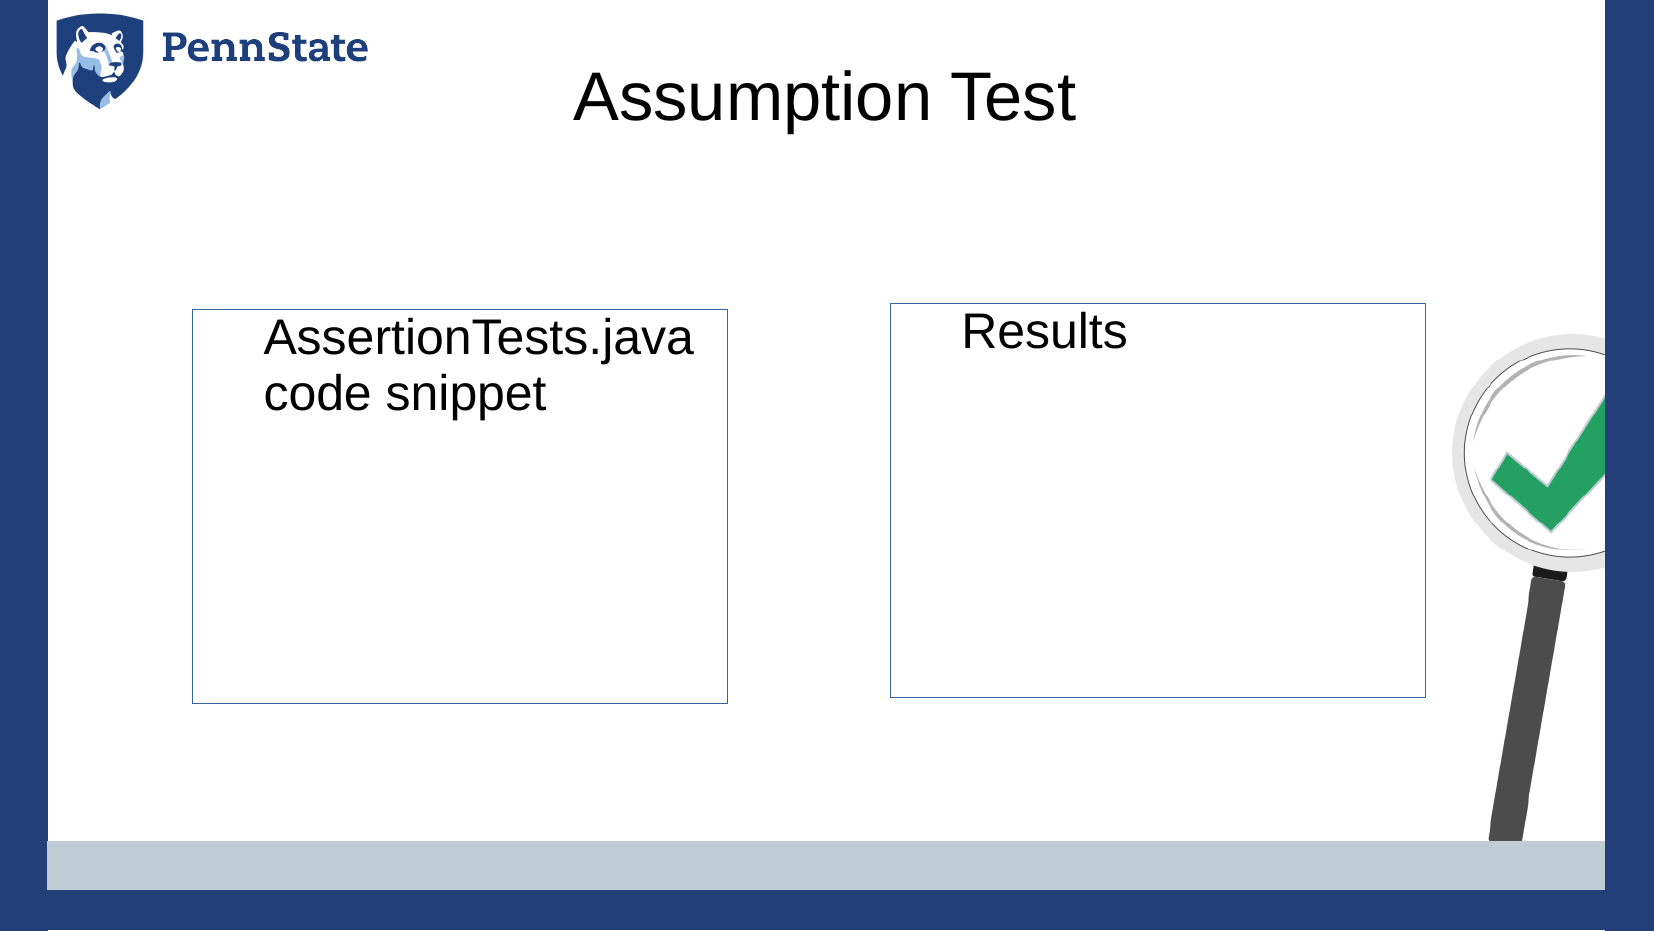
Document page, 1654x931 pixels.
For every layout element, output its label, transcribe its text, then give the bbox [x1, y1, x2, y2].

title Assumption Test [60, 19, 1591, 175]
picture [1452, 334, 1605, 841]
list AssertionTests.java code snippet [192, 309, 728, 704]
picture [48, 0, 411, 152]
list Results [890, 303, 1426, 698]
